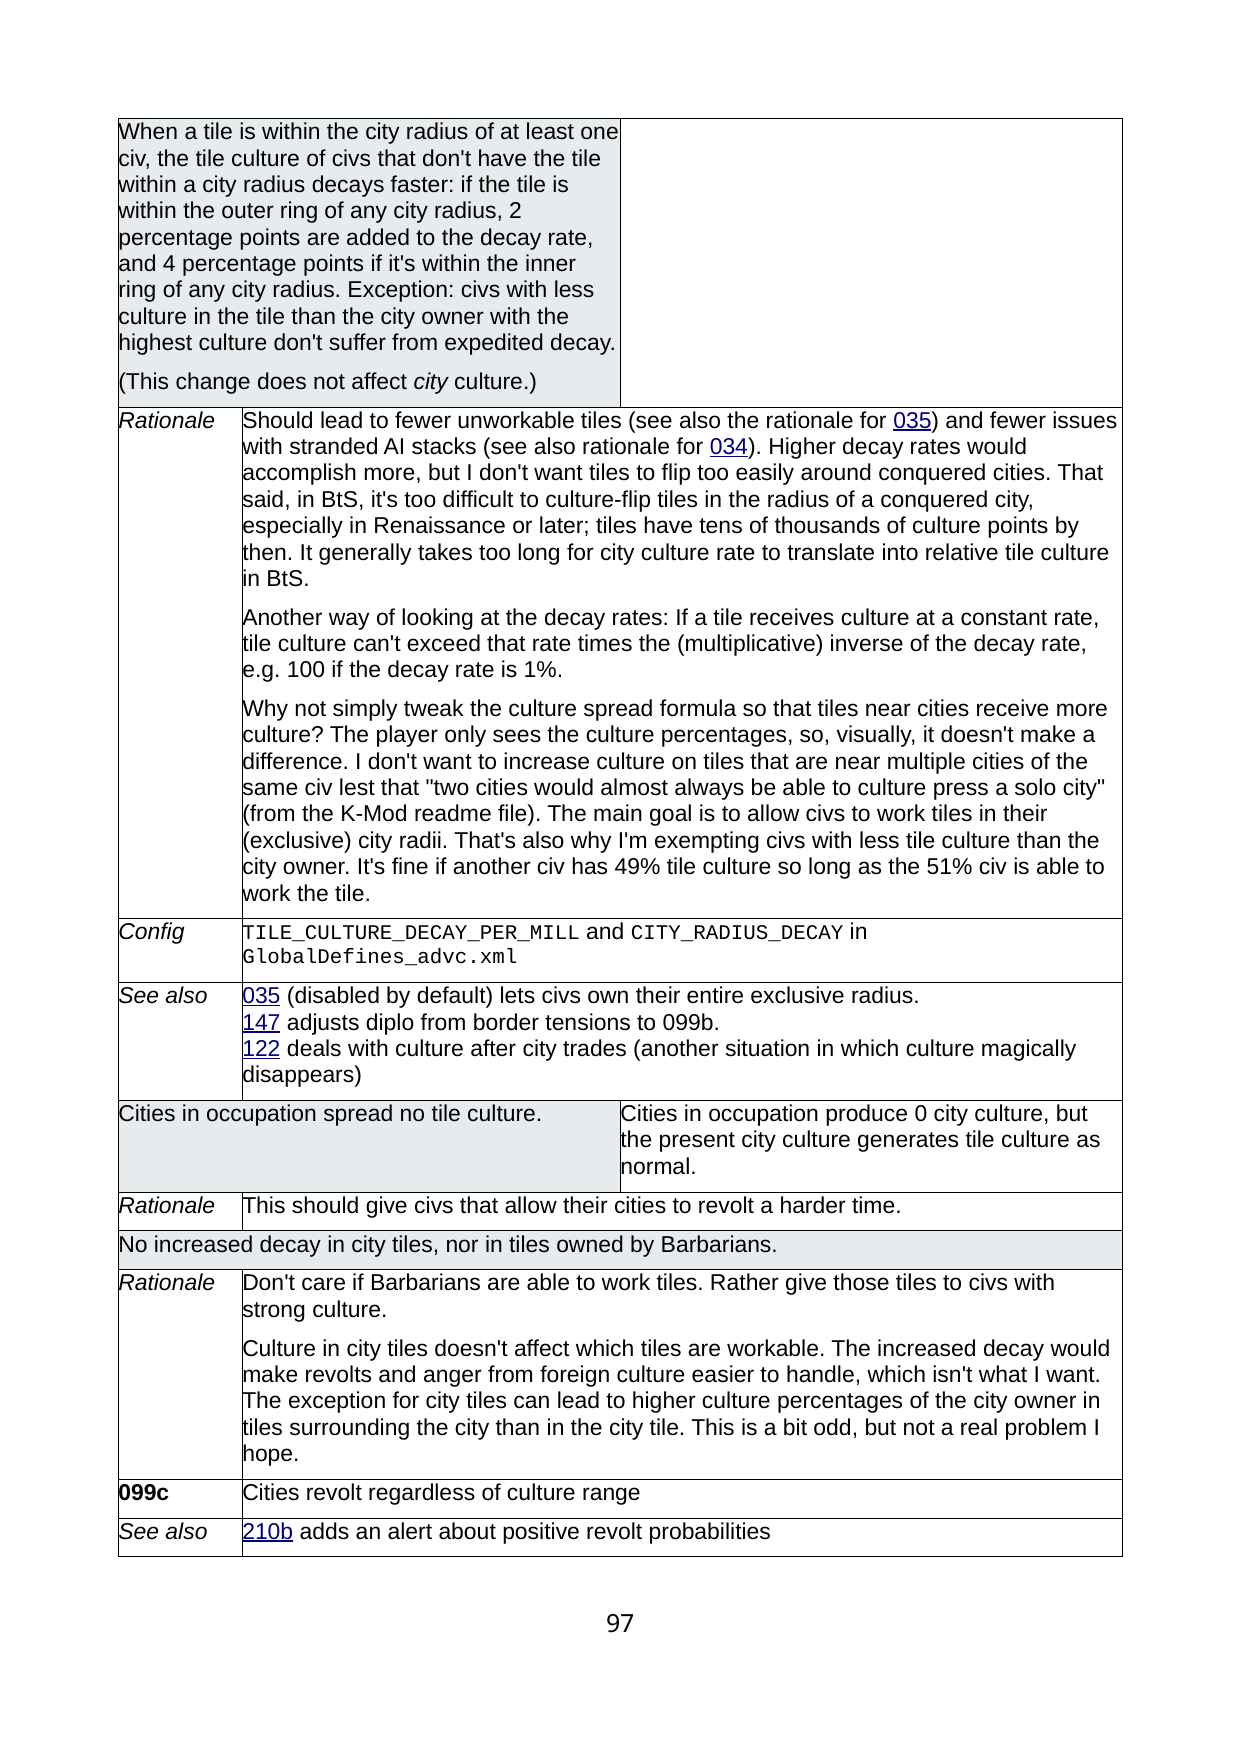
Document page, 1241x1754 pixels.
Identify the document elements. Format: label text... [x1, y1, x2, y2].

table_cell See also [119, 983, 242, 1100]
table_cell Config [119, 919, 242, 982]
table_cell This should give civs that allow their cities to revolt a harder time. [243, 1193, 1122, 1230]
table_cell No increased decay in city tiles, nor in tiles owned by Barbarians. [119, 1231, 1122, 1269]
table_cell 099c [119, 1480, 242, 1517]
table_cell 210b adds an alert about positive revolt probabilities [243, 1519, 1122, 1556]
table_cell 035 (disabled by default) lets civs own their entire exclusive radius. 147 adjusts diplo from border tensions to 099b. 122 deals with culture after city trades (another situation in which culture magically disappears) [243, 983, 1122, 1100]
table_cell [621, 119, 1122, 407]
table_cell See also [119, 1519, 242, 1556]
table_cell TILE_CULTURE_DECAY_PER_MILL and CITY_RADIUS_DECAY in GlobalDefines_advc.xml [243, 919, 1122, 982]
table_cell Should lead to fewer unworkable tiles (see also the rationale for 035) and fewer issues with stranded AI stacks (see also rationale for 034). Higher decay rates would accomplish more, but I don't want tiles to flip too easily around conquered cities. That said, in BtS, it's too difficult to culture-flip tiles in the radius of a conquered city, especially in Renaissance or later; tiles have tens of thousands of culture points by then. It generally takes too long for city culture rate to translate into relative tile culture in BtS. Another way of looking at the decay rates: If a tile receives culture at a constant rate, tile culture can't exceed that rate times the (multiplicative) inverse of the decay rate, e.g. 100 if the decay rate is 1%. Why not simply tweak the culture spread formula so that tiles near cities receive more culture? The player only sees the culture percentages, so, visually, it doesn't make a difference. I don't want to increase culture on tiles that are near multiple cities of the same civ lest that "two cities would almost always be able to culture press a solo city" (from the K-Mod readme file). The main goal is to allow civs to work tiles in their (exclusive) city radii. That's also why I'm exempting civs with less tile culture than the city owner. It's fine if another civ has 49% tile culture so long as the 51% civ is able to work the tile. [243, 408, 1122, 918]
table_cell Rationale [119, 1270, 242, 1479]
table_cell Cities in occupation produce 0 city culture, but the present city culture generates tile culture as normal. [621, 1101, 1122, 1192]
table_cell When a tile is within the city radius of at least one civ, the tile culture of civs that don't have the tile within a city radius decays faster: if the tile is within the outer ring of any city radius, 2 percentage points are added to the decay rate, and 4 percentage points if it's within the inner ring of any city radius. Exception: civs with less culture in the tile than the city owner with the highest culture don't suffer from expedited decay. (This change does not affect city culture.) [119, 119, 620, 407]
table_cell Cities revolt regardless of culture range [243, 1480, 1122, 1517]
table_cell Rationale [119, 1193, 242, 1230]
table_cell Cities in occupation spread no tile culture. [119, 1101, 620, 1192]
table_cell Rationale [119, 408, 242, 918]
table_cell Don't care if Barbarians are able to work tiles. Rather give those tiles to civs with strong culture. Culture in city tiles doesn't affect which tiles are workable. The increased decay would make revolts and anger from foreign culture easier to handle, which isn't what I want. The exception for city tiles can lead to higher culture percentages of the city owner in tiles surrounding the city than in the city tile. This is a bit odd, but not a real problem I hope. [243, 1270, 1122, 1479]
